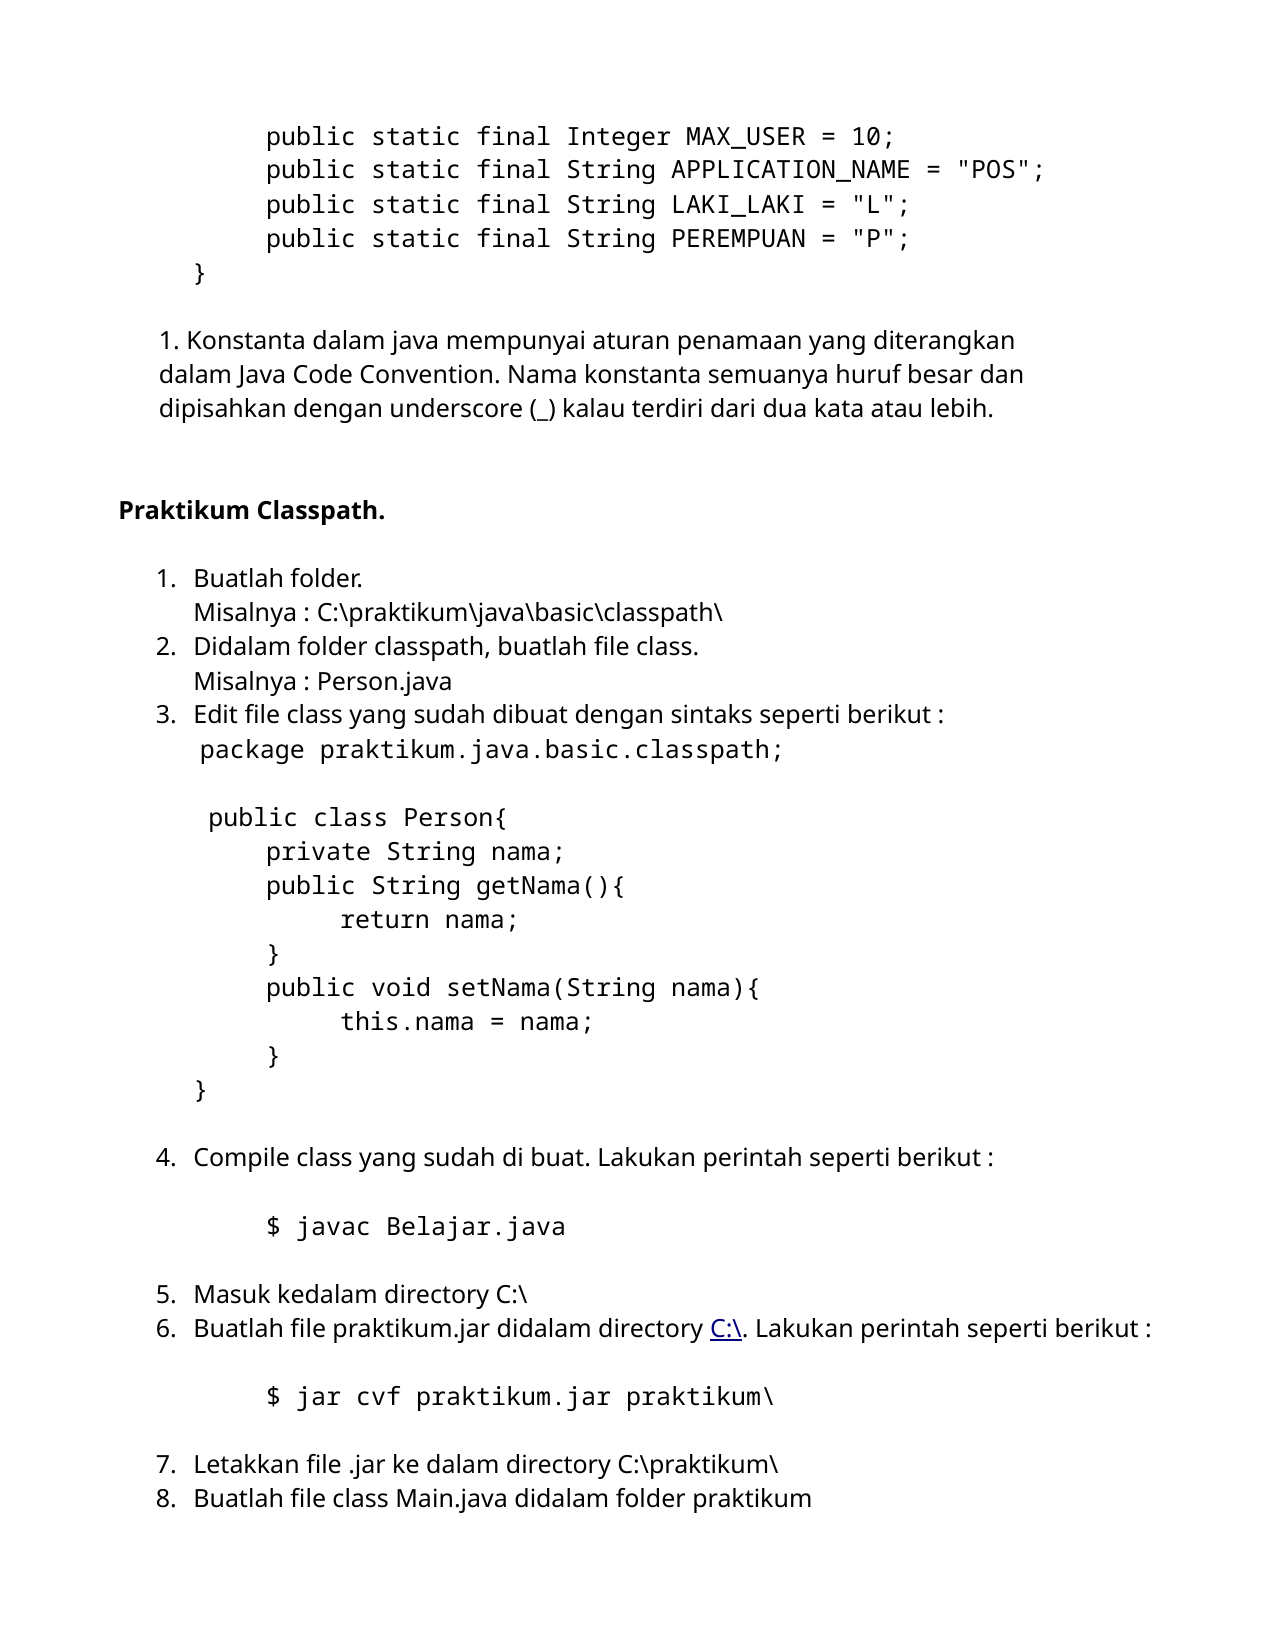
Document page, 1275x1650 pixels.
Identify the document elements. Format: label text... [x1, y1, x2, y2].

list this.nama = nama; [156, 1004, 1157, 1038]
list Letakkan file .jar ke dalam directory C:\praktikum\ [156, 1447, 1157, 1481]
text public static final Integer MAX_USER = 10; [118, 118, 1157, 152]
list public class Person{ [156, 799, 1157, 833]
text Praktikum Classpath. [118, 425, 1157, 527]
list return nama; [156, 902, 1157, 936]
text public static final String PEREMPUAN = "P"; [118, 220, 1157, 254]
list Didalam folder classpath, buatlah file class. Misalnya : Person.java [156, 629, 1157, 697]
text public static final String LAKI_LAKI = "L"; [118, 186, 1157, 220]
list private String nama; [156, 833, 1157, 867]
text public static final String APPLICATION_NAME = "POS"; [118, 152, 1157, 186]
list Buatlah file class Main.java didalam folder praktikum [156, 1481, 1157, 1515]
list } [156, 1072, 1157, 1140]
list Buatlah file praktikum.jar didalam directory C:\. Lakukan perintah seperti berikut : $ jar cvf praktikum.jar praktikum\ [156, 1310, 1157, 1447]
list public String getNama(){ [156, 867, 1157, 902]
list Compile class yang sudah di buat. Lakukan perintah seperti berikut : $ javac Belajar.java [156, 1140, 1157, 1276]
list } [156, 936, 1157, 970]
list } [156, 1038, 1157, 1072]
list Masuk kedalam directory C:\ [156, 1276, 1157, 1310]
list public void setNama(String nama){ [156, 970, 1157, 1004]
list Buatlah folder. Misalnya : C:\praktikum\java\basic\classpath\ [156, 561, 1157, 629]
list Edit file class yang sudah dibuat dengan sintaks seperti berikut : package praktikum.java.basic.classpath; [156, 697, 1157, 765]
text } 1. Konstanta dalam java mempunyai aturan penamaan yang diterangkan dalam Java Code Convention. Nama konstanta semuanya huruf besar dan dipisahkan dengan underscore (_) kalau terdiri dari dua kata atau lebih. [118, 254, 1157, 425]
